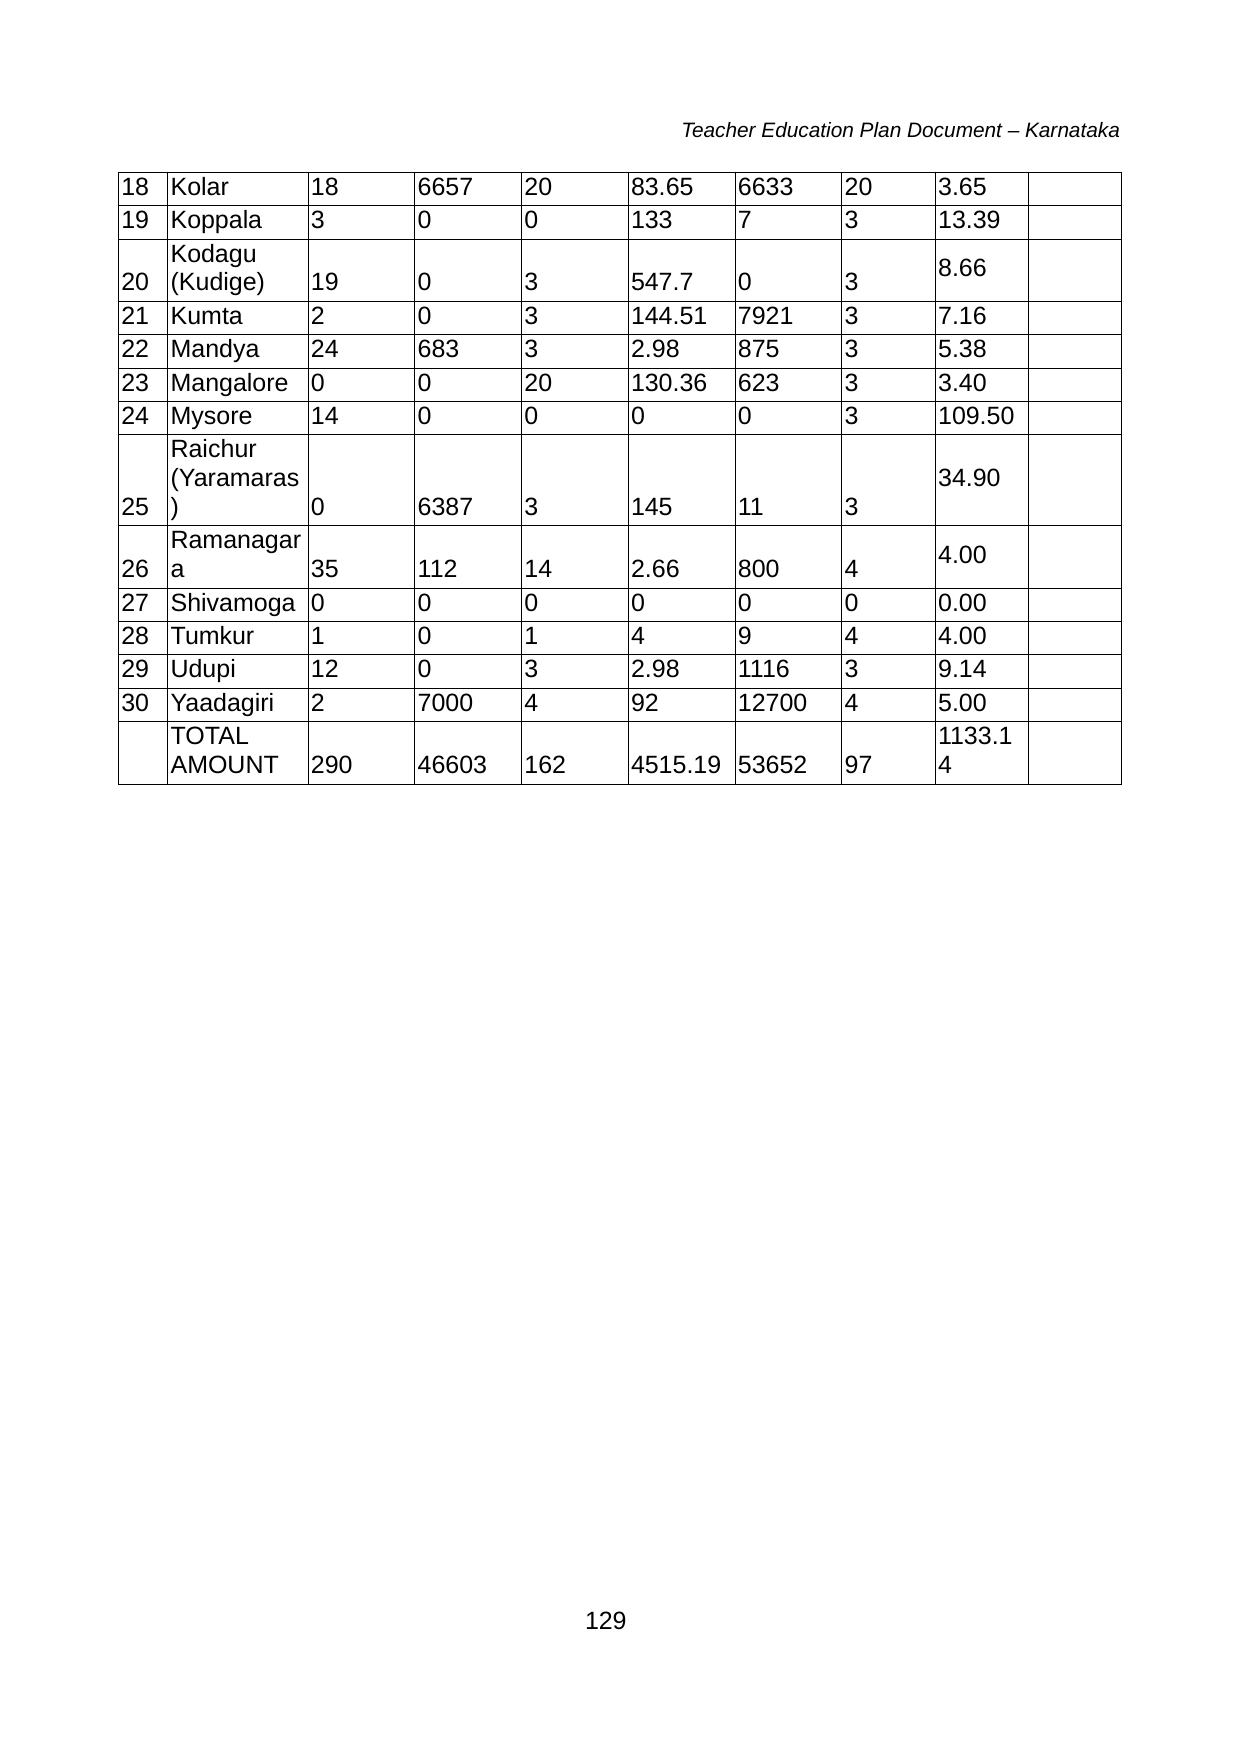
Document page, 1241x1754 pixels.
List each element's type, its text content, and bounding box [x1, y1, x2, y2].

table_cell [1029, 622, 1121, 654]
table_cell 18 [119, 173, 167, 205]
table_cell 0 [736, 402, 841, 434]
table_cell Kolar [168, 173, 308, 205]
table_cell 0 [842, 589, 935, 621]
table_cell 8.66 [936, 240, 1028, 301]
table_cell 9.14 [936, 655, 1028, 688]
table_cell 3 [309, 206, 414, 238]
table_cell 83.65 [629, 173, 735, 205]
table_cell 3 [522, 655, 628, 688]
table_cell 25 [119, 435, 167, 525]
table_cell [1029, 206, 1121, 238]
table_cell Mandya [168, 335, 308, 367]
table_cell 22 [119, 335, 167, 367]
table_cell 0 [415, 302, 521, 334]
table_cell 30 [119, 689, 167, 721]
table_cell 3 [842, 302, 935, 334]
table_cell 1 [522, 622, 628, 654]
table_cell 3 [842, 369, 935, 401]
table_cell 3 [842, 240, 935, 301]
table_cell 6657 [415, 173, 521, 205]
table_cell 145 [629, 435, 735, 525]
table_cell 13.39 [936, 206, 1028, 238]
table_cell 7921 [736, 302, 841, 334]
table_cell 3 [842, 206, 935, 238]
table_cell 12 [309, 655, 414, 688]
table_cell 1116 [736, 655, 841, 688]
table_cell 0 [629, 589, 735, 621]
table_cell 3 [842, 435, 935, 525]
table_cell Yaadagiri [168, 689, 308, 721]
table_cell Koppala [168, 206, 308, 238]
table_cell 23 [119, 369, 167, 401]
table_cell [1029, 240, 1121, 301]
table_cell 24 [119, 402, 167, 434]
table_cell 3 [842, 335, 935, 367]
table_cell 130.36 [629, 369, 735, 401]
table_cell 2.66 [629, 526, 735, 587]
table_cell 4.00 [936, 526, 1028, 587]
table_cell 11 [736, 435, 841, 525]
table_cell 4.00 [936, 622, 1028, 654]
table_cell 4 [842, 689, 935, 721]
table_cell [1029, 173, 1121, 205]
table_cell 0 [415, 655, 521, 688]
table_cell Mangalore [168, 369, 308, 401]
table_cell 2.98 [629, 335, 735, 367]
table_cell 2.98 [629, 655, 735, 688]
table_cell 0 [415, 589, 521, 621]
table_cell 3 [842, 402, 935, 434]
table_cell 92 [629, 689, 735, 721]
table_cell 875 [736, 335, 841, 367]
table_cell 5.00 [936, 689, 1028, 721]
table_cell 19 [309, 240, 414, 301]
table_cell 9 [736, 622, 841, 654]
table_cell 0 [415, 369, 521, 401]
table_cell 14 [522, 526, 628, 587]
table_cell 0 [522, 402, 628, 434]
table_cell 3 [522, 302, 628, 334]
table_cell Tumkur [168, 622, 308, 654]
table_cell 0 [415, 622, 521, 654]
table_cell 34.90 [936, 435, 1028, 525]
table_cell 0 [629, 402, 735, 434]
table_cell 0 [522, 206, 628, 238]
table_cell 7.16 [936, 302, 1028, 334]
table_cell 0 [736, 589, 841, 621]
table_cell 0 [309, 435, 414, 525]
table_cell 53652 [736, 722, 841, 783]
table_cell 12700 [736, 689, 841, 721]
table_cell 109.50 [936, 402, 1028, 434]
table_cell [1029, 302, 1121, 334]
table_cell 4 [842, 622, 935, 654]
table_cell 3 [522, 335, 628, 367]
table_cell 547.7 [629, 240, 735, 301]
table_cell 0 [309, 369, 414, 401]
table_cell 623 [736, 369, 841, 401]
table_cell 0.00 [936, 589, 1028, 621]
table_cell [1029, 689, 1121, 721]
table_cell 24 [309, 335, 414, 367]
table_cell 6387 [415, 435, 521, 525]
table_cell 112 [415, 526, 521, 587]
table_cell [1029, 526, 1121, 587]
table_cell 0 [415, 402, 521, 434]
table_cell Kodagu (Kudige) [168, 240, 308, 301]
table_cell 29 [119, 655, 167, 688]
table_cell Mysore [168, 402, 308, 434]
table_cell 162 [522, 722, 628, 783]
table_cell [1029, 402, 1121, 434]
table_cell 19 [119, 206, 167, 238]
table_cell 97 [842, 722, 935, 783]
table_cell 20 [119, 240, 167, 301]
table_cell 4 [522, 689, 628, 721]
table_cell 4515.19 [629, 722, 735, 783]
table_cell [1029, 722, 1121, 783]
table_cell [1029, 655, 1121, 688]
table_cell 4 [842, 526, 935, 587]
table_cell 7000 [415, 689, 521, 721]
table_cell [1029, 589, 1121, 621]
table_cell 14 [309, 402, 414, 434]
table_cell 3 [522, 435, 628, 525]
table_cell 0 [415, 240, 521, 301]
table_cell 20 [842, 173, 935, 205]
table_cell 18 [309, 173, 414, 205]
table_cell 5.38 [936, 335, 1028, 367]
table_cell 133 [629, 206, 735, 238]
table_cell 3.40 [936, 369, 1028, 401]
table_cell 3.65 [936, 173, 1028, 205]
table_cell 0 [736, 240, 841, 301]
table_cell 0 [522, 589, 628, 621]
table_cell 4 [629, 622, 735, 654]
table_cell Kumta [168, 302, 308, 334]
table_cell Udupi [168, 655, 308, 688]
table_cell [119, 722, 167, 783]
table_cell 3 [842, 655, 935, 688]
table_cell 26 [119, 526, 167, 587]
table_cell 28 [119, 622, 167, 654]
table_cell [1029, 369, 1121, 401]
table_cell Raichur (Yaramaras) [168, 435, 308, 525]
table_cell 20 [522, 173, 628, 205]
table_cell 144.51 [629, 302, 735, 334]
table_cell 1 [309, 622, 414, 654]
table_cell 46603 [415, 722, 521, 783]
table_cell 6633 [736, 173, 841, 205]
table_cell 7 [736, 206, 841, 238]
table_cell 800 [736, 526, 841, 587]
table_cell [1029, 335, 1121, 367]
table_cell Ramanagara [168, 526, 308, 587]
table_cell 3 [522, 240, 628, 301]
table_cell 21 [119, 302, 167, 334]
table_cell 35 [309, 526, 414, 587]
table_cell Shivamoga [168, 589, 308, 621]
table_cell 290 [309, 722, 414, 783]
table_cell TOTAL AMOUNT [168, 722, 308, 783]
table_cell 683 [415, 335, 521, 367]
table_cell 0 [415, 206, 521, 238]
table_cell [1029, 435, 1121, 525]
table_cell 0 [309, 589, 414, 621]
table_cell 2 [309, 302, 414, 334]
table_cell 2 [309, 689, 414, 721]
table_cell 20 [522, 369, 628, 401]
table_cell 27 [119, 589, 167, 621]
table_cell 1133.14 [936, 722, 1028, 783]
